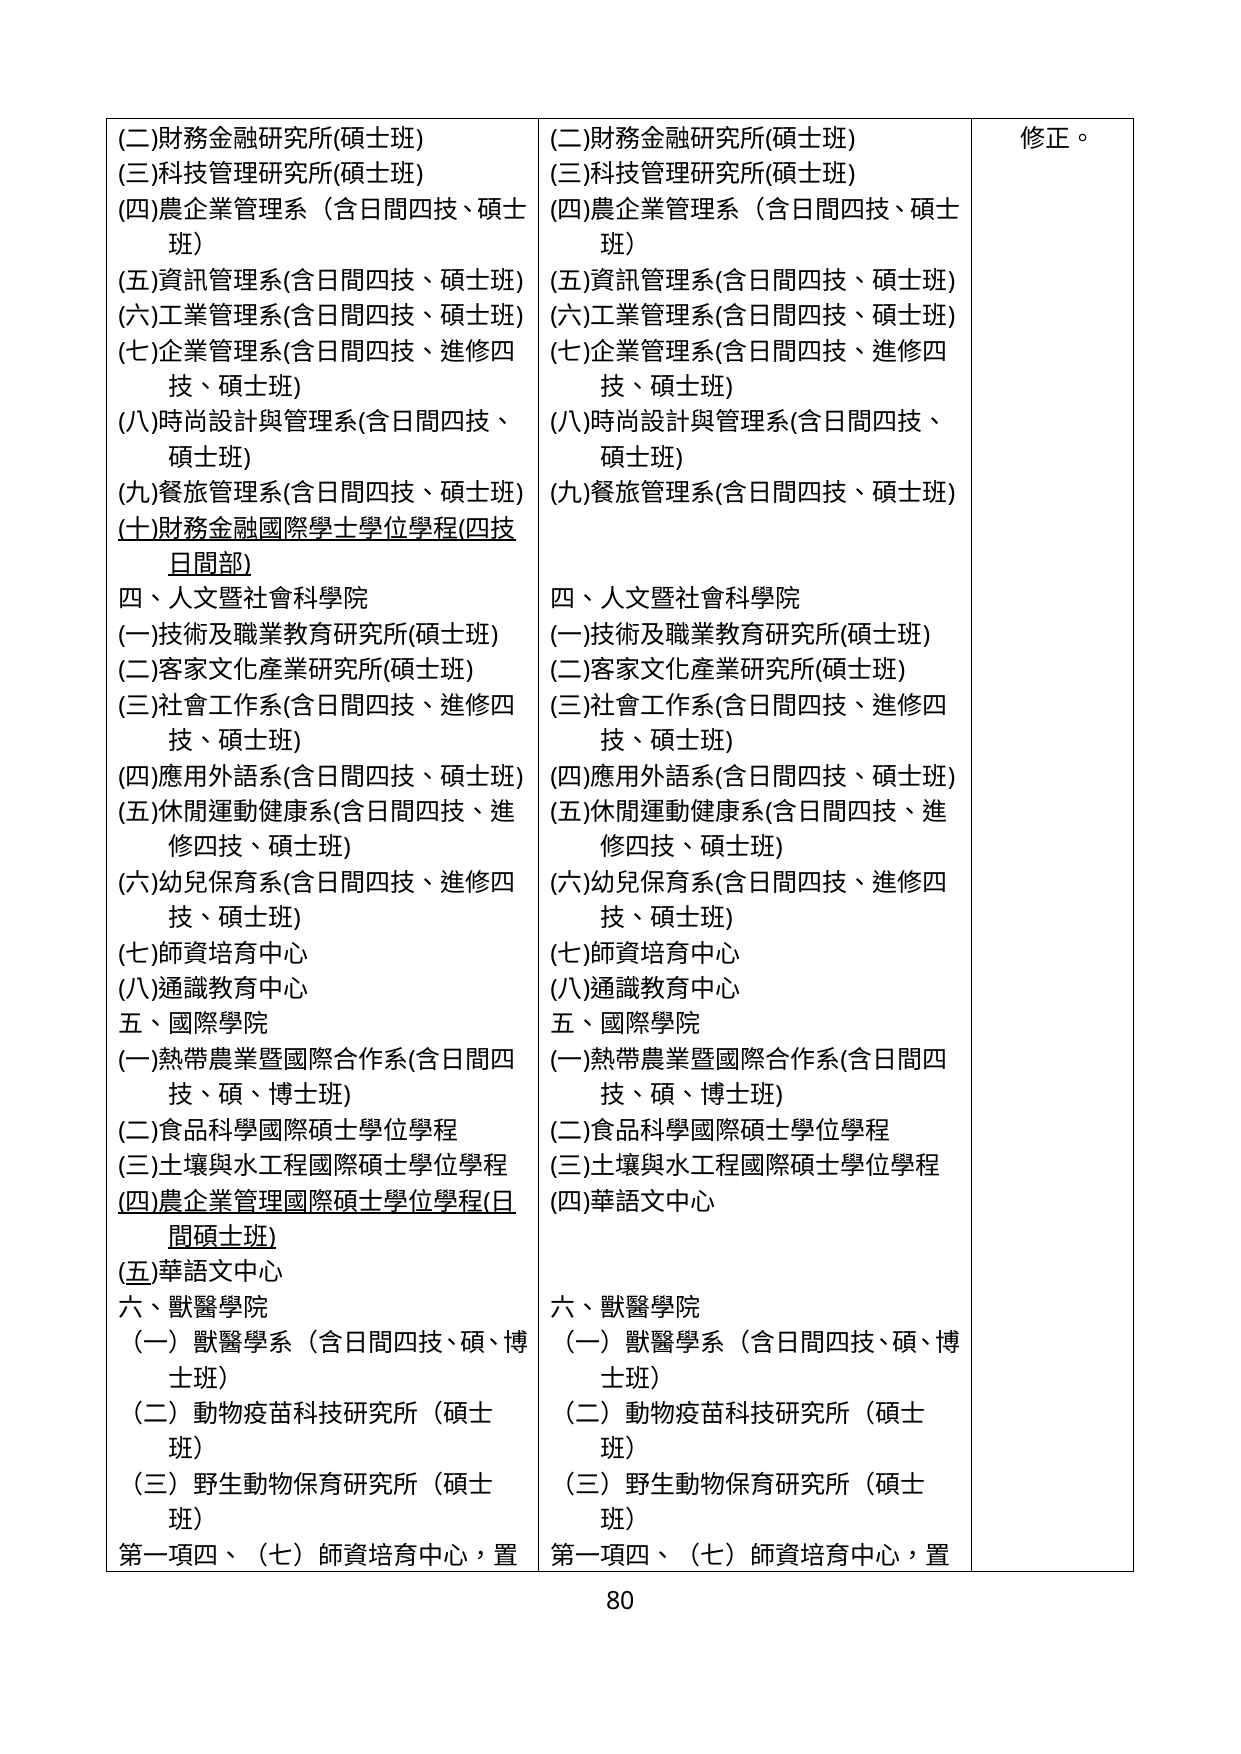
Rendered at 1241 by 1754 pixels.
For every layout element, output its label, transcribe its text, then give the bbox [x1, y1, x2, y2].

table_cell (二)財務金融研究所(碩士班) (三)科技管理研究所(碩士班) (四)農企業管理系（含日間四技、碩士班） (五)資訊管理系(含日間四技、碩士班) (六)工業管理系(含日間四技、碩士班) (七)企業管理系(含日間四技、進修四技、碩士班) (八)時尚設計與管理系(含日間四技、碩士班) (九)餐旅管理系(含日間四技、碩士班) 四、人文暨社會科學院 (一)技術及職業教育研究所(碩士班) (二)客家文化產業研究所(碩士班) (三)社會工作系(含日間四技、進修四技、碩士班) (四)應用外語系(含日間四技、碩士班) (五)休閒運動健康系(含日間四技、進修四技、碩士班) (六)幼兒保育系(含日間四技、進修四技、碩士班) (七)師資培育中心 (八)通識教育中心 五、國際學院 (一)熱帶農業暨國際合作系(含日間四技、碩、博士班) (二)食品科學國際碩士學位學程 (三)土壤與水工程國際碩士學位學程 (四)華語文中心 六、獸醫學院 （一）獸醫學系（含日間四技、碩、博士班） （二）動物疫苗科技研究所（碩士班） （三）野生動物保育研究所（碩士班） 第一項四、（七）師資培育中心，置 [539, 119, 971, 1571]
table_cell 修正。 [972, 119, 1133, 1571]
table_cell (二)財務金融研究所(碩士班) (三)科技管理研究所(碩士班) (四)農企業管理系（含日間四技、碩士班） (五)資訊管理系(含日間四技、碩士班) (六)工業管理系(含日間四技、碩士班) (七)企業管理系(含日間四技、進修四技、碩士班) (八)時尚設計與管理系(含日間四技、碩士班) (九)餐旅管理系(含日間四技、碩士班) (十)財務金融國際學士學位學程(四技日間部) 四、人文暨社會科學院 (一)技術及職業教育研究所(碩士班) (二)客家文化產業研究所(碩士班) (三)社會工作系(含日間四技、進修四技、碩士班) (四)應用外語系(含日間四技、碩士班) (五)休閒運動健康系(含日間四技、進修四技、碩士班) (六)幼兒保育系(含日間四技、進修四技、碩士班) (七)師資培育中心 (八)通識教育中心 五、國際學院 (一)熱帶農業暨國際合作系(含日間四技、碩、博士班) (二)食品科學國際碩士學位學程 (三)土壤與水工程國際碩士學位學程 (四)農企業管理國際碩士學位學程(日間碩士班) (五)華語文中心 六、獸醫學院 （一）獸醫學系（含日間四技、碩、博士班） （二）動物疫苗科技研究所（碩士班） （三）野生動物保育研究所（碩士班） 第一項四、（七）師資培育中心，置 [107, 119, 538, 1571]
